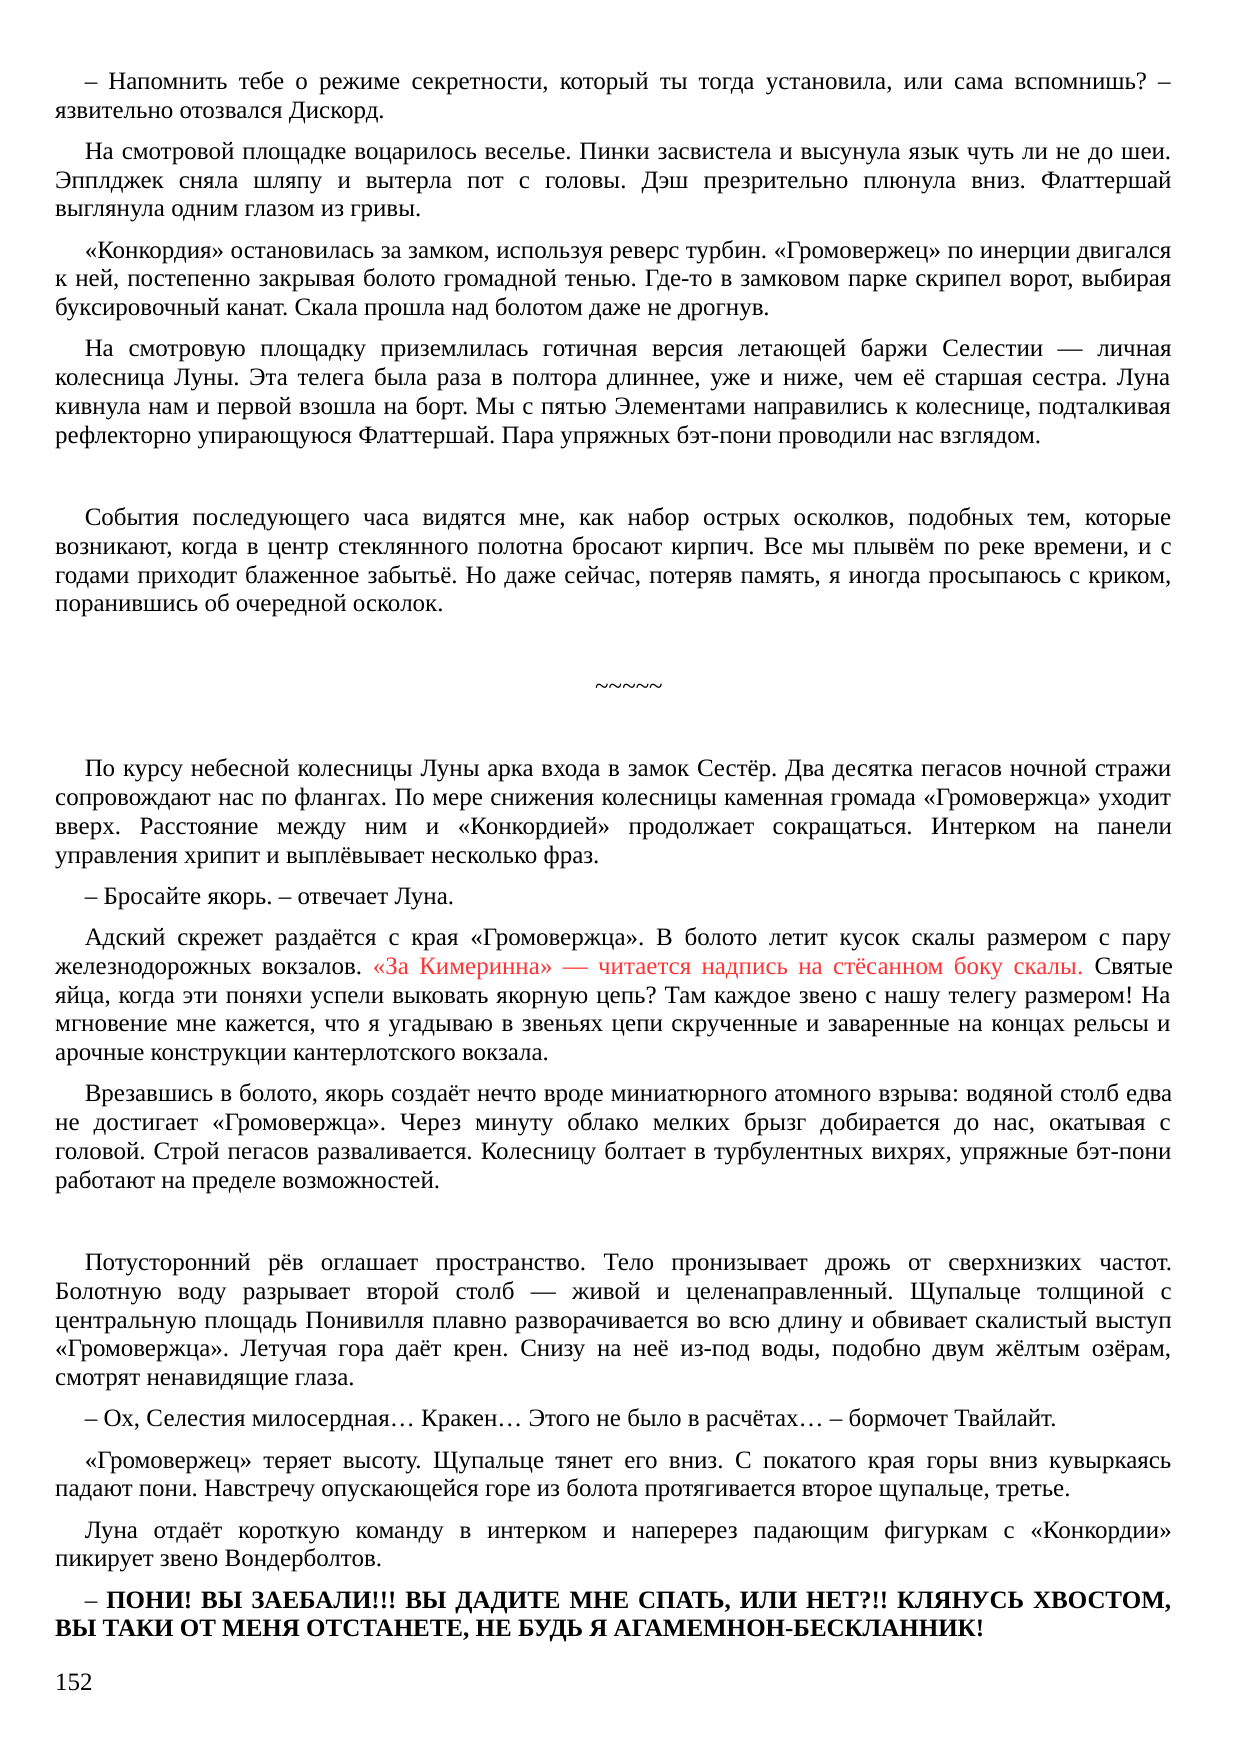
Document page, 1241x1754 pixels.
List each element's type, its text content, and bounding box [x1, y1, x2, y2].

text Луна отдаёт короткую команду в интерком и наперерез падающим фигуркам с «Конкордии» пикирует звено Вондерболтов. [55, 1515, 1173, 1572]
text Врезавшись в болото, якорь создаёт нечто вроде миниатюрного атомного взрыва: водяной столб едва не достигает «Громовержца». Через минуту облако мелких брызг добирается до нас, окатывая с головой. Строй пегасов разваливается. Колесницу болтает в турбулентных вихрях, упряжные бэт-пони работают на пределе возможностей. [55, 1078, 1173, 1193]
text События последующего часа видятся мне, как набор острых осколков, подобных тем, которые возникают, когда в центр стеклянного полотна бросают кирпич. Все мы плывём по реке времени, и с годами приходит блаженное забытьё. Но даже сейчас, потеряв память, я иногда просыпаюсь с криком, поранившись об очередной осколок. [55, 502, 1173, 617]
text – Бросайте якорь. – отвечает Луна. [55, 881, 1173, 910]
text На смотровой площадке воцарилось веселье. Пинки засвистела и высунула язык чуть ли не до шеи. Эпплджек сняла шляпу и вытерла пот с головы. Дэш презрительно плюнула вниз. Флаттершай выглянула одним глазом из гривы. [55, 136, 1173, 222]
text – ПОНИ! ВЫ ЗАЕБАЛИ!!! ВЫ ДАДИТЕ МНЕ СПАТЬ, ИЛИ НЕТ?!! КЛЯНУСЬ ХВОСТОМ, ВЫ ТАКИ ОТ МЕНЯ ОТСТАНЕТЕ, НЕ БУДЬ Я АГАМЕМНОН-БЕСКЛАННИК! [55, 1585, 1173, 1642]
text «Громовержец» теряет высоту. Щупальце тянет его вниз. С покатого края горы вниз кувыркаясь падают пони. Навстречу опускающейся горе из болота протягивается второе щупальце, третье. [55, 1445, 1173, 1502]
text «Конкордия» остановилась за замком, используя реверс турбин. «Громовержец» по инерции двигался к ней, постепенно закрывая болото громадной тенью. Где-то в замковом парке скрипел ворот, выбирая буксировочный канат. Скала прошла над болотом даже не дрогнув. [55, 235, 1173, 321]
text – Ох, Селестия милосердная… Кракен… Этого не было в расчётах… – бормочет Твайлайт. [55, 1403, 1173, 1432]
text ~~~~~ [55, 671, 1173, 700]
text На смотровую площадку приземлилась готичная версия летающей баржи Селестии — личная колесница Луны. Эта телега была раза в полтора длиннее, уже и ниже, чем её старшая сестра. Луна кивнула нам и первой взошла на борт. Мы с пятью Элементами направились к колеснице, подталкивая рефлекторно упирающуюся Флаттершай. Пара упряжных бэт-пони проводили нас взглядом. [55, 333, 1173, 448]
text – Напомнить тебе о режиме секретности, который ты тогда установила, или сама вспомнишь? – язвительно отозвался Дискорд. [55, 66, 1173, 123]
text По курсу небесной колесницы Луны арка входа в замок Сестёр. Два десятка пегасов ночной стражи сопровождают нас по флангах. По мере снижения колесницы каменная громада «Громовержца» уходит вверх. Расстояние между ним и «Конкордией» продолжает сокращаться. Интерком на панели управления хрипит и выплёвывает несколько фраз. [55, 753, 1173, 868]
text Потусторонний рёв оглашает пространство. Тело пронизывает дрожь от сверхнизких частот. Болотную воду разрывает второй столб — живой и целенаправленный. Щупальце толщиной с центральную площадь Понивилля плавно разворачивается во всю длину и обвивает скалистый выступ «Громовержца». Летучая гора даёт крен. Снизу на неё из-под воды, подобно двум жёлтым озёрам, смотрят ненавидящие глаза. [55, 1247, 1173, 1391]
text Адский скрежет раздаётся с края «Громовержца». В болото летит кусок скалы размером с пару железнодорожных вокзалов. «За Кимеринна» — читается надпись на стёсанном боку скалы. Святые яйца, когда эти поняхи успели выковать якорную цепь? Там каждое звено с нашу телегу размером! На мгновение мне кажется, что я угадываю в звеньях цепи скрученные и заваренные на концах рельсы и арочные конструкции кантерлотского вокзала. [55, 922, 1173, 1066]
